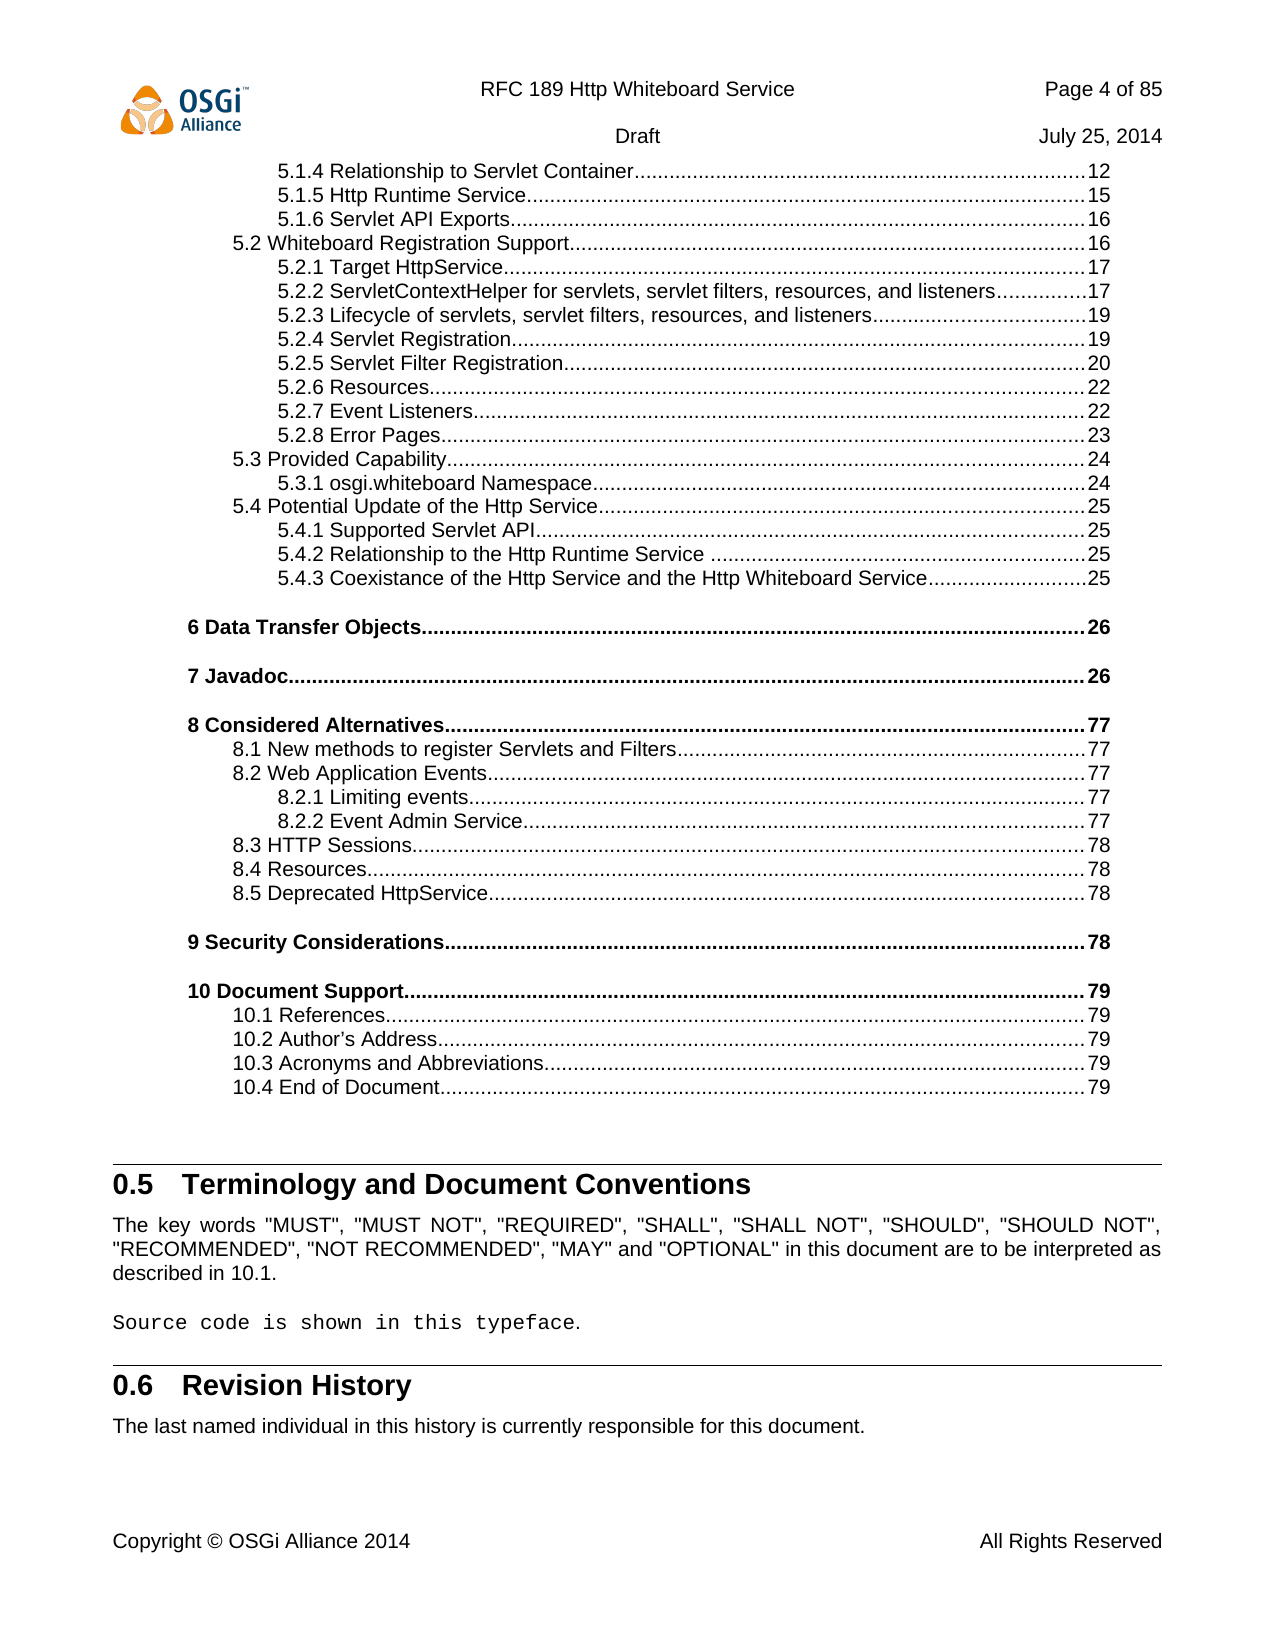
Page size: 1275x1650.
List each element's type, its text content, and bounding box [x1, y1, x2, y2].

text 8.2.2 Event Admin Service 77 [277, 809, 1162, 833]
text 5.4.2 Relationship to the Http Runtime Service 25 [277, 542, 1162, 566]
text 10 Document Support 79 [187, 979, 1162, 1003]
text 5.4.1 Supported Servlet API 25 [277, 518, 1162, 542]
text The last named individual in this history is currently responsible for this document. [112, 1414, 1162, 1438]
text 9 Security Considerations 78 [187, 930, 1162, 954]
text 5.1.5 Http Runtime Service 15 [277, 183, 1162, 207]
text 8.2.1 Limiting events 77 [277, 785, 1162, 809]
picture [113, 78, 257, 142]
text 8.3 HTTP Sessions 78 [232, 833, 1162, 857]
text 7 Javadoc 26 [187, 664, 1162, 688]
text 5.2 Whiteboard Registration Support 16 [232, 231, 1162, 255]
text 5.2.1 Target HttpService 17 [277, 255, 1162, 279]
text 5.3 Provided Capability 24 [232, 446, 1162, 470]
text 5.2.6 Resources 22 [277, 374, 1162, 398]
text 5.1.4 Relationship to Servlet Container 12 [277, 159, 1162, 183]
text 5.3.1 osgi.whiteboard Namespace 24 [277, 470, 1162, 494]
text 6 Data Transfer Objects 26 [187, 615, 1162, 639]
text 5.2.7 Event Listeners 22 [277, 398, 1162, 422]
text 5.4.3 Coexistance of the Http Service and the Http Whiteboard Service 25 [277, 566, 1162, 590]
text Source code is shown in this typeface. [112, 1310, 1162, 1336]
text 10.2 Author’s Address 79 [232, 1027, 1162, 1051]
text 5.2.2 ServletContextHelper for servlets, servlet filters, resources, and listeners 17 [277, 279, 1162, 303]
text The key words "MUST", "MUST NOT", "REQUIRED", "SHALL", "SHALL NOT", "SHOULD", "SHOULD NOT", "RECOMMENDED", "NOT RECOMMENDED", "MAY" and "OPTIONAL" in this document are to be interpreted as described in 1. [112, 1213, 1162, 1285]
text 8 Considered Alternatives 77 [187, 713, 1162, 737]
subtitle Terminology and Document Conventions [112, 1165, 1162, 1201]
text 8.5 Deprecated HttpService 78 [232, 881, 1162, 905]
text 5.1.6 Servlet API Exports 16 [277, 207, 1162, 231]
text 5.2.3 Lifecycle of servlets, servlet filters, resources, and listeners 19 [277, 303, 1162, 327]
text 10.1 References 79 [232, 1003, 1162, 1027]
text 8.1 New methods to register Servlets and Filters 77 [232, 737, 1162, 761]
text 5.4 Potential Update of the Http Service 25 [232, 494, 1162, 518]
text 8.2 Web Application Events 77 [232, 761, 1162, 785]
subtitle Revision History [112, 1366, 1162, 1402]
text 10.4 End of Document 79 [232, 1074, 1162, 1098]
text 5.2.4 Servlet Registration 19 [277, 327, 1162, 351]
text 8.4 Resources 78 [232, 857, 1162, 881]
text 10.3 Acronyms and Abbreviations 79 [232, 1051, 1162, 1074]
text 5.2.8 Error Pages 23 [277, 422, 1162, 446]
text 5.2.5 Servlet Filter Registration 20 [277, 351, 1162, 374]
